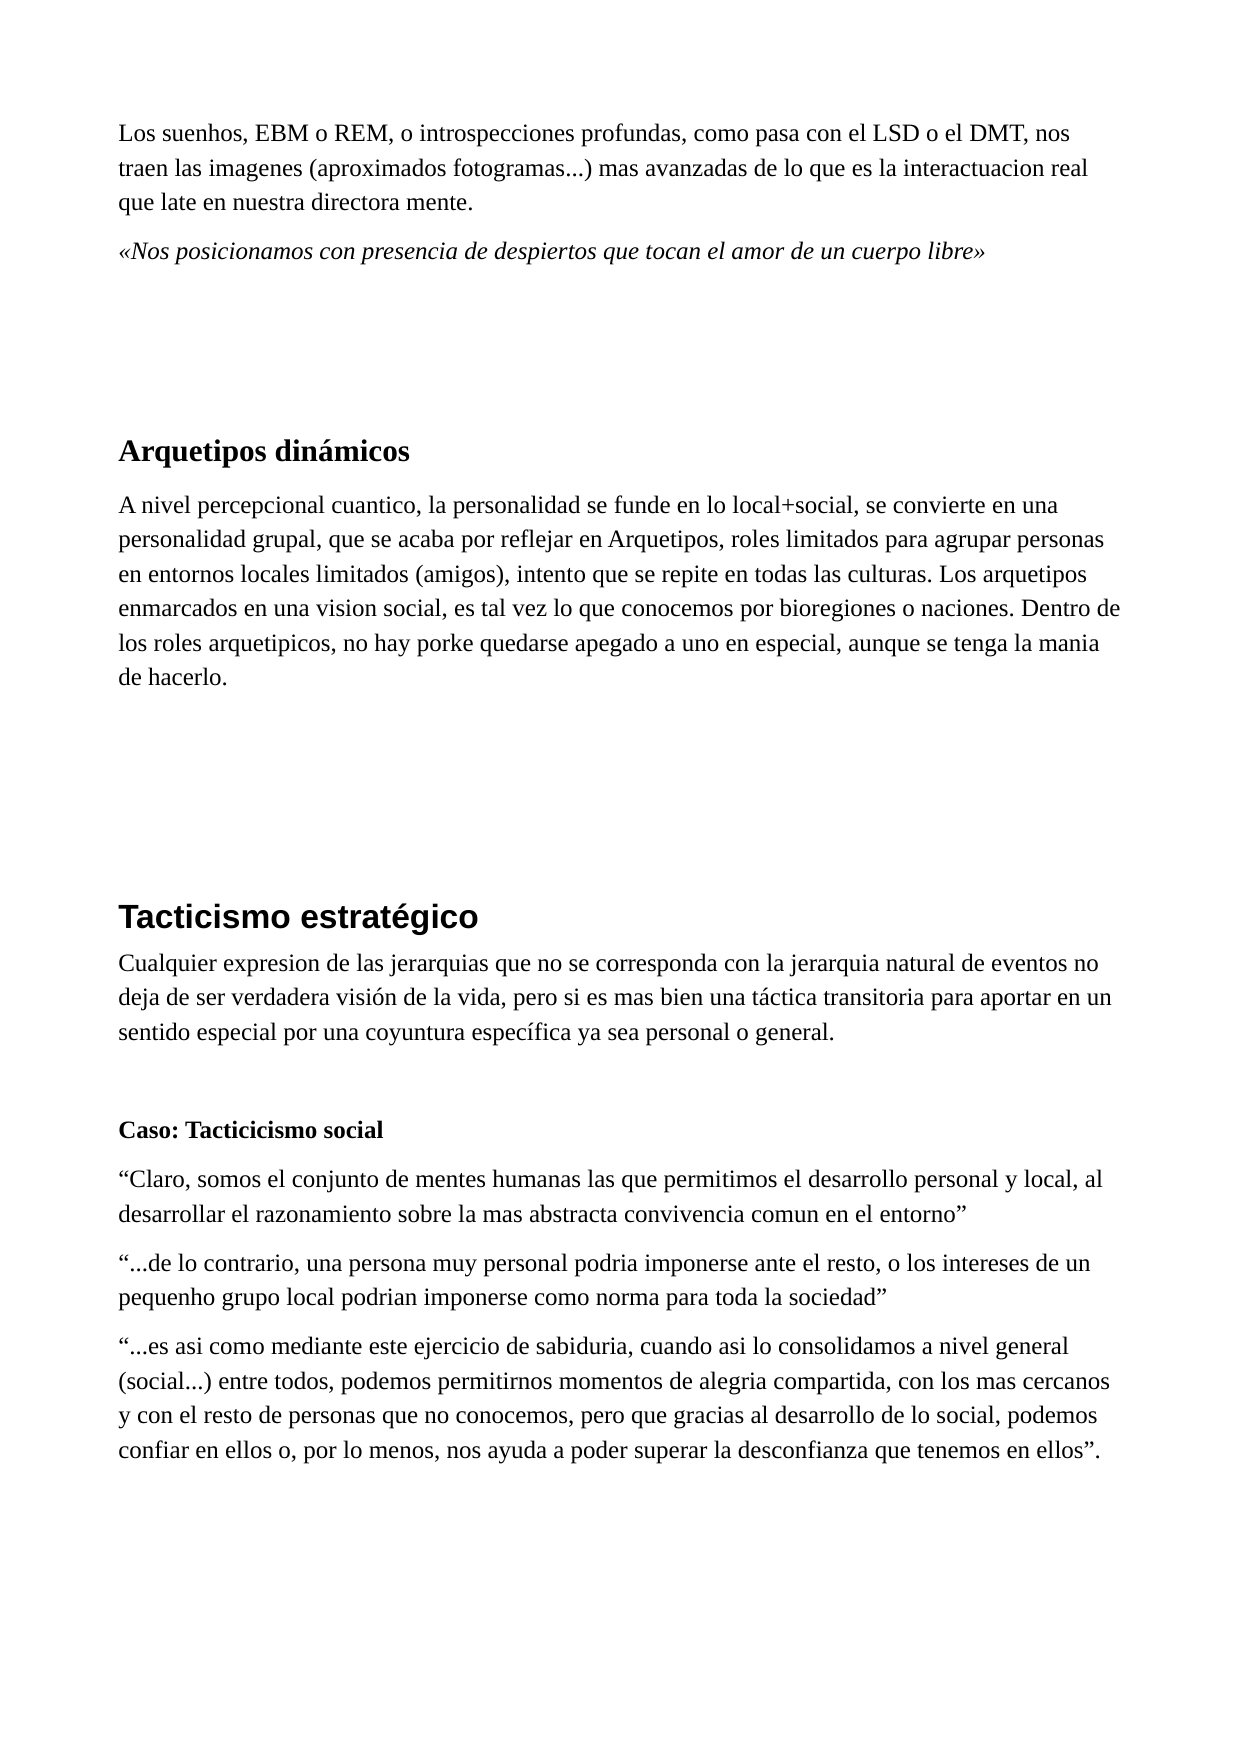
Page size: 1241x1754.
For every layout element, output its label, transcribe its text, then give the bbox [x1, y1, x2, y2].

text Los suenhos, EBM o REM, o introspecciones profundas, como pasa con el LSD o el DMT, nos traen las imagenes (aproximados fotogramas...) mas avanzadas de lo que es la interactuacion real que late en nuestra directora mente. [118, 118, 1122, 216]
subtitle Tacticismo estratégico [118, 897, 1122, 936]
text “Claro, somos el conjunto de mentes humanas las que permitimos el desarrollo personal y local, al desarrollar el razonamiento sobre la mas abstracta convivencia comun en el entorno” [118, 1164, 1122, 1227]
text “...de lo contrario, una persona muy personal podria imponerse ante el resto, o los intereses de un pequenho grupo local podrian imponerse como norma para toda la sociedad” [118, 1248, 1122, 1311]
text A nivel percepcional cuantico, la personalidad se funde en lo local+social, se convierte en una personalidad grupal, que se acaba por reflejar en Arquetipos, roles limitados para agrupar personas en entornos locales limitados (amigos), intento que se repite en todas las culturas. Los arquetipos enmarcados en una vision social, es tal vez lo que conocemos por bioregiones o naciones. Dentro de los roles arquetipicos, no hay porke quedarse apegado a uno en especial, aunque se tenga la mania de hacerlo. [118, 490, 1122, 691]
text Cualquier expresion de las jerarquias que no se corresponda con la jerarquia natural de eventos no deja de ser verdadera visión de la vida, pero si es mas bien una táctica transitoria para aportar en un sentido especial por una coyuntura específica ya sea personal o general. [118, 948, 1122, 1046]
text “...es asi como mediante este ejercicio de sabiduria, cuando asi lo consolidamos a nivel general (social...) entre todos, podemos permitirnos momentos de alegria compartida, con los mas cercanos y con el resto de personas que no conocemos, pero que gracias al desarrollo de lo social, podemos confiar en ellos o, por lo menos, nos ayuda a poder superar la desconfianza que tenemos en ellos”. [118, 1331, 1122, 1463]
text Arquetipos dinámicos [118, 432, 1122, 468]
text Caso: Tacticicismo social [118, 1115, 1122, 1144]
text «Nos posicionamos con presencia de despiertos que tocan el amor de un cuerpo libre» [118, 236, 1122, 265]
